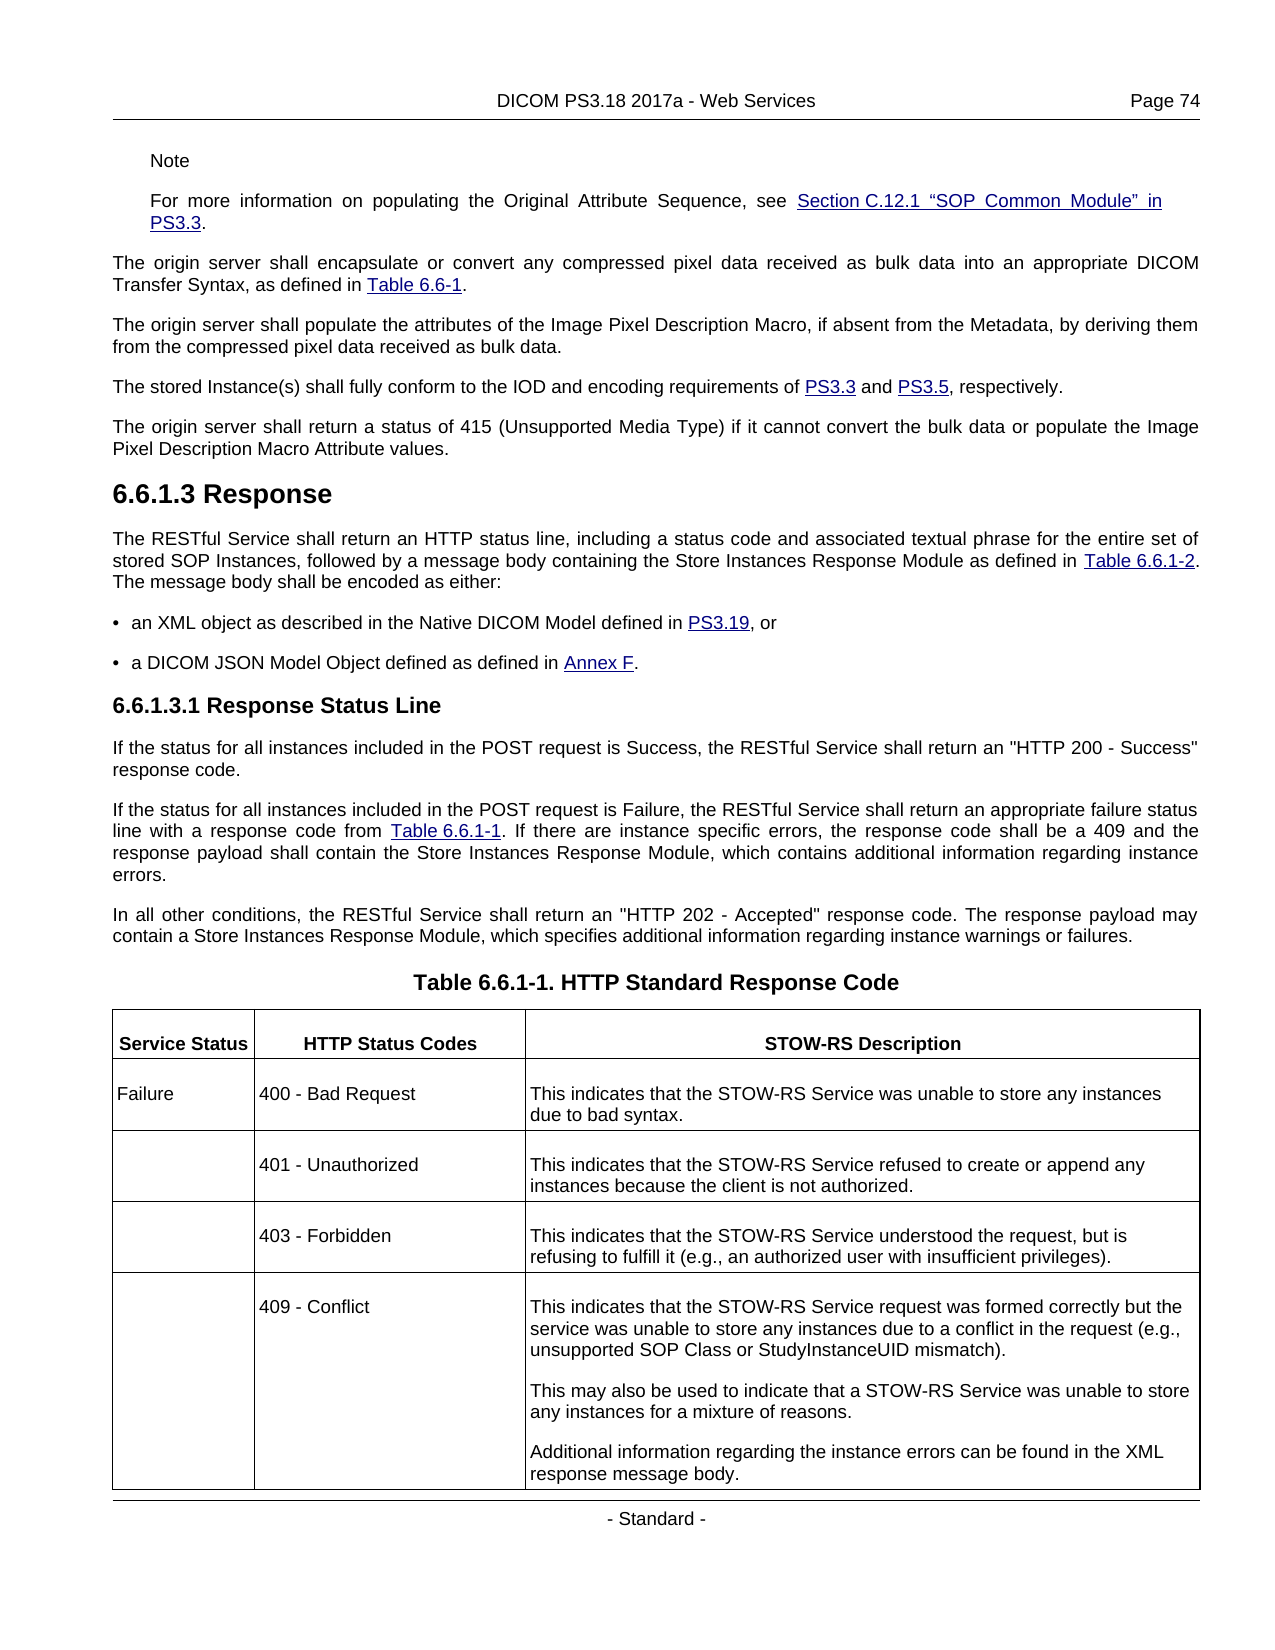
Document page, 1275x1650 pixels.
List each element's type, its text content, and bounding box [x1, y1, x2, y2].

text Note [150, 150, 1162, 172]
table_cell This indicates that the STOW-RS Service was unable to store any instances due to bad syntax. [526, 1059, 1199, 1129]
text The stored Instance(s) shall fully conform to the IOD and encoding requirements of PS3.3 and PS3.5, respectively. [112, 376, 1200, 397]
table_cell This indicates that the STOW-RS Service request was formed correctly but the service was unable to store any instances due to a conflict in the request (e.g., unsupported SOP Class or StudyInstanceUID mismatch). This may also be used to indicate that a STOW-RS Service was unable to store any instances for a mixture of reasons. Additional information regarding the instance errors can be found in the XML response message body. [526, 1273, 1199, 1489]
text 6.6.1.3 Response [112, 478, 1200, 509]
table_cell [113, 1131, 254, 1201]
table_cell Failure [113, 1059, 254, 1129]
table_cell 400 - Bad Request [255, 1059, 525, 1129]
text The origin server shall populate the attributes of the Image Pixel Description Macro, if absent from the Metadata, by deriving them from the compressed pixel data received as bulk data. [112, 314, 1200, 357]
text Table 6.6.1-1. HTTP Standard Response Code [112, 969, 1200, 995]
text In all other conditions, the RESTful Service shall return an "HTTP 202 - Accepted" response code. The response payload may contain a Store Instances Response Module, which specifies additional information regarding instance warnings or failures. [112, 904, 1200, 947]
text If the status for all instances included in the POST request is Success, the RESTful Service shall return an "HTTP 200 - Success" response code. [112, 737, 1200, 780]
text If the status for all instances included in the POST request is Failure, the RESTful Service shall return an appropriate failure status line with a response code from Table 6.6.1-1. If there are instance specific errors, the response code shall be a 409 and the response payload shall contain the Store Instances Response Module, which contains additional information regarding instance errors. [112, 799, 1200, 885]
text The origin server shall encapsulate or convert any compressed pixel data received as bulk data into an appropriate DICOM Transfer Syntax, as defined in Table 6.6-1. [112, 252, 1200, 295]
list a DICOM JSON Model Object defined as defined in Annex F. [112, 652, 1200, 673]
table_header HTTP Status Codes [255, 1010, 525, 1058]
text For more information on populating the Original Attribute Sequence, see Section C.12.1 “SOP Common Module” in PS3.3. [150, 190, 1162, 233]
table_cell 409 - Conflict [255, 1273, 525, 1489]
list an XML object as described in the Native DICOM Model defined in PS3.19, or [112, 612, 1200, 633]
text The RESTful Service shall return an HTTP status line, including a status code and associated textual phrase for the entire set of stored SOP Instances, followed by a message body containing the Store Instances Response Module as defined in Table 6.6.1-2. The message body shall be encoded as either: [112, 528, 1200, 593]
table_cell This indicates that the STOW-RS Service refused to create or append any instances because the client is not authorized. [526, 1131, 1199, 1201]
table_cell [113, 1273, 254, 1489]
text 6.6.1.3.1 Response Status Line [112, 692, 1200, 718]
text The origin server shall return a status of 415 (Unsupported Media Type) if it cannot convert the bulk data or populate the Image Pixel Description Macro Attribute values. [112, 416, 1200, 459]
table_cell 403 - Forbidden [255, 1202, 525, 1272]
table_header STOW-RS Description [526, 1010, 1199, 1058]
table_cell This indicates that the STOW-RS Service understood the request, but is refusing to fulfill it (e.g., an authorized user with insufficient privileges). [526, 1202, 1199, 1272]
table_cell [113, 1202, 254, 1272]
table_header Service Status [113, 1010, 254, 1058]
table_cell 401 - Unauthorized [255, 1131, 525, 1201]
